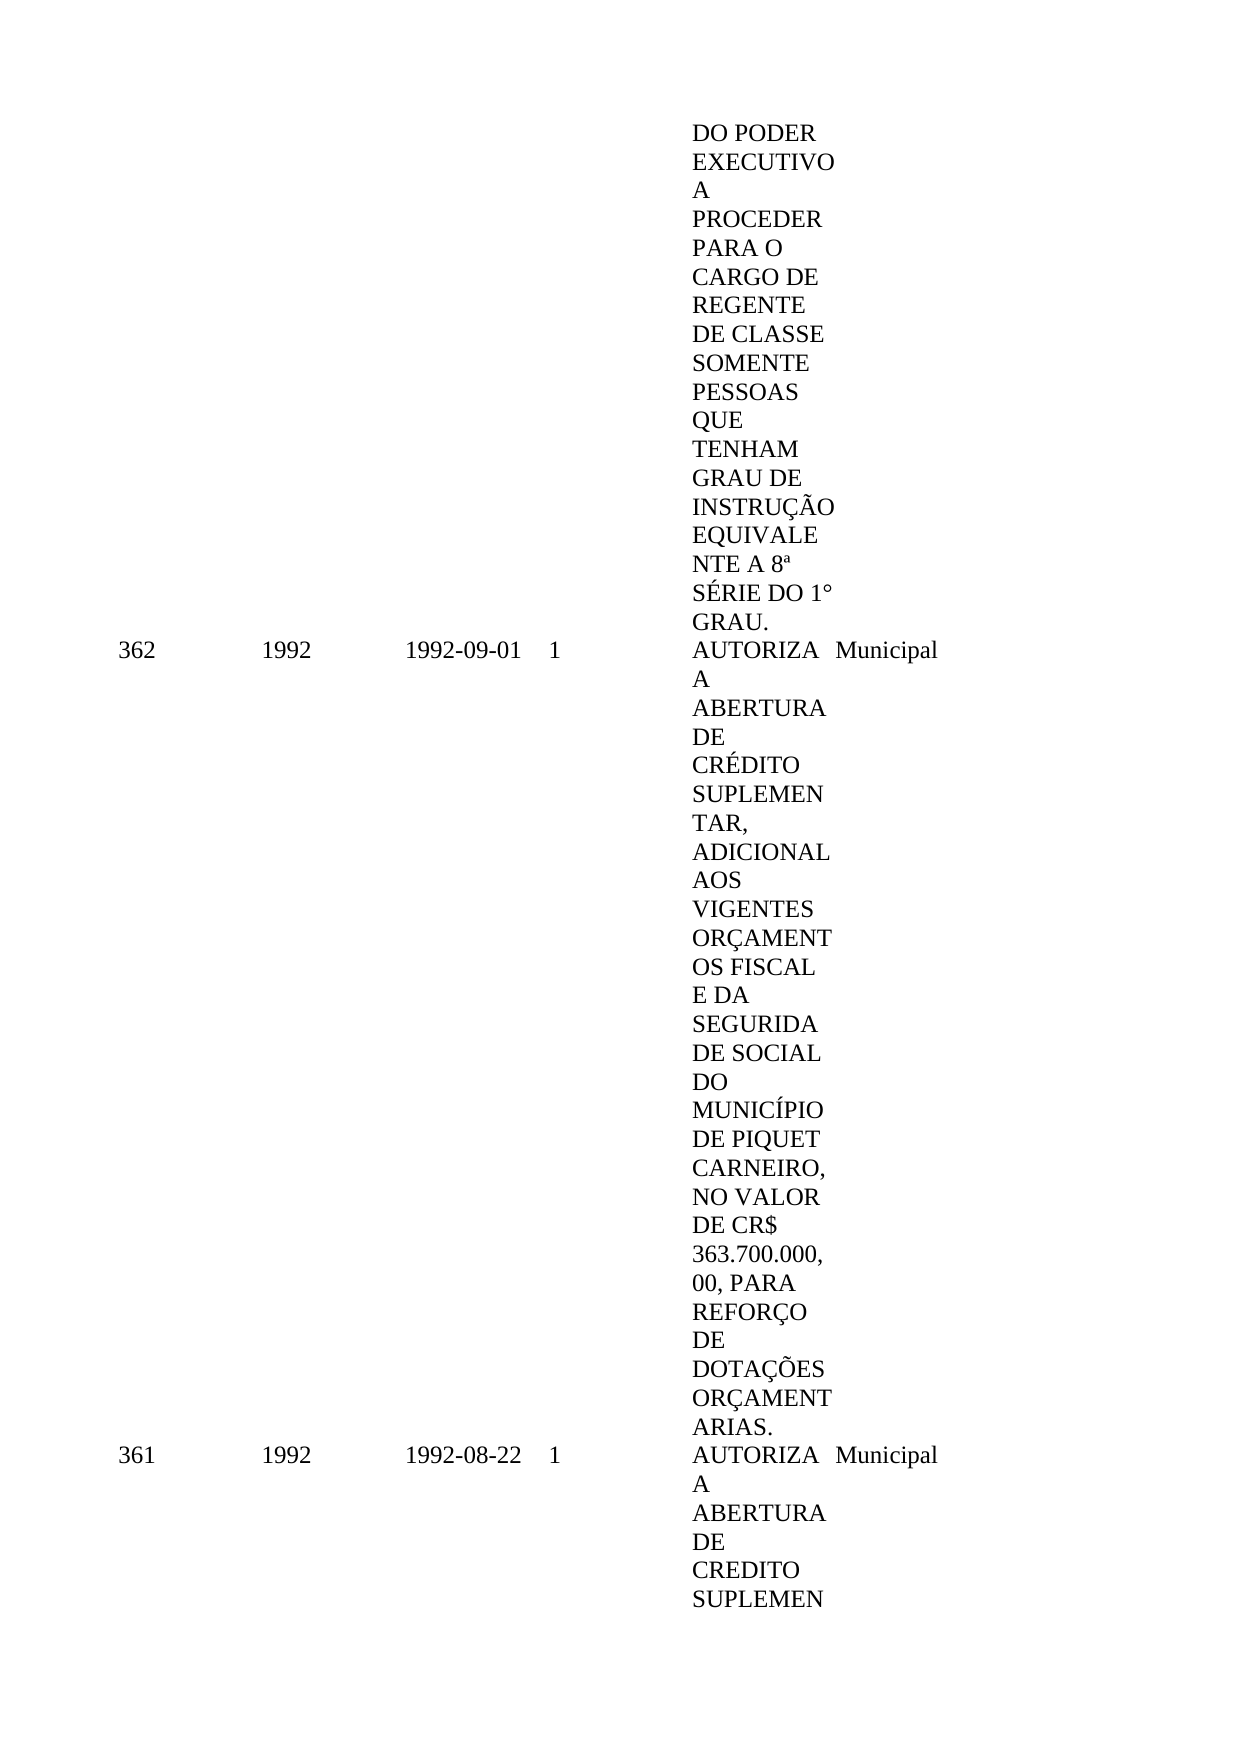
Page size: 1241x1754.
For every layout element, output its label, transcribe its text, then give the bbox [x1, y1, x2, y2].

table_cell 1 [548, 636, 692, 1441]
table_cell AUTORIZA A ABERTURA DE CRÉDITO SUPLEMENTAR, ADICIONAL AOS VIGENTES ORÇAMENTOS FISCAL E DA SEGURIDADE SOCIAL DO MUNICÍPIO DE PIQUET CARNEIRO, NO VALOR DE CR$ 363.700.000,00, PARA REFORÇO DE DOTAÇÕES ORÇAMENTARIAS. [692, 636, 835, 1441]
table_cell [835, 118, 979, 636]
table_cell [405, 118, 548, 636]
table_cell AUTORIZA A ABERTURA DE CREDITO SUPLEMEN [692, 1441, 835, 1613]
table_cell 1992-09-01 [405, 636, 548, 1441]
table_cell [261, 118, 405, 636]
table_cell [979, 118, 1122, 636]
table_cell 1992 [261, 1441, 405, 1613]
table_cell 1992 [261, 636, 405, 1441]
table_cell 362 [118, 636, 261, 1441]
table_cell 1992-08-22 [405, 1441, 548, 1613]
table_cell [548, 118, 692, 636]
table_cell Municipal [835, 1441, 979, 1613]
table_cell Municipal [835, 636, 979, 1441]
table_cell [979, 636, 1122, 1441]
table_cell [118, 118, 261, 636]
table_cell 1 [548, 1441, 692, 1613]
table_cell 361 [118, 1441, 261, 1613]
table_cell DO PODER EXECUTIVO A PROCEDER PARA O CARGO DE REGENTE DE CLASSE SOMENTE PESSOAS QUE TENHAM GRAU DE INSTRUÇÃO EQUIVALENTE A 8ª SÉRIE DO 1° GRAU. [692, 118, 835, 636]
table_cell [979, 1441, 1122, 1613]
